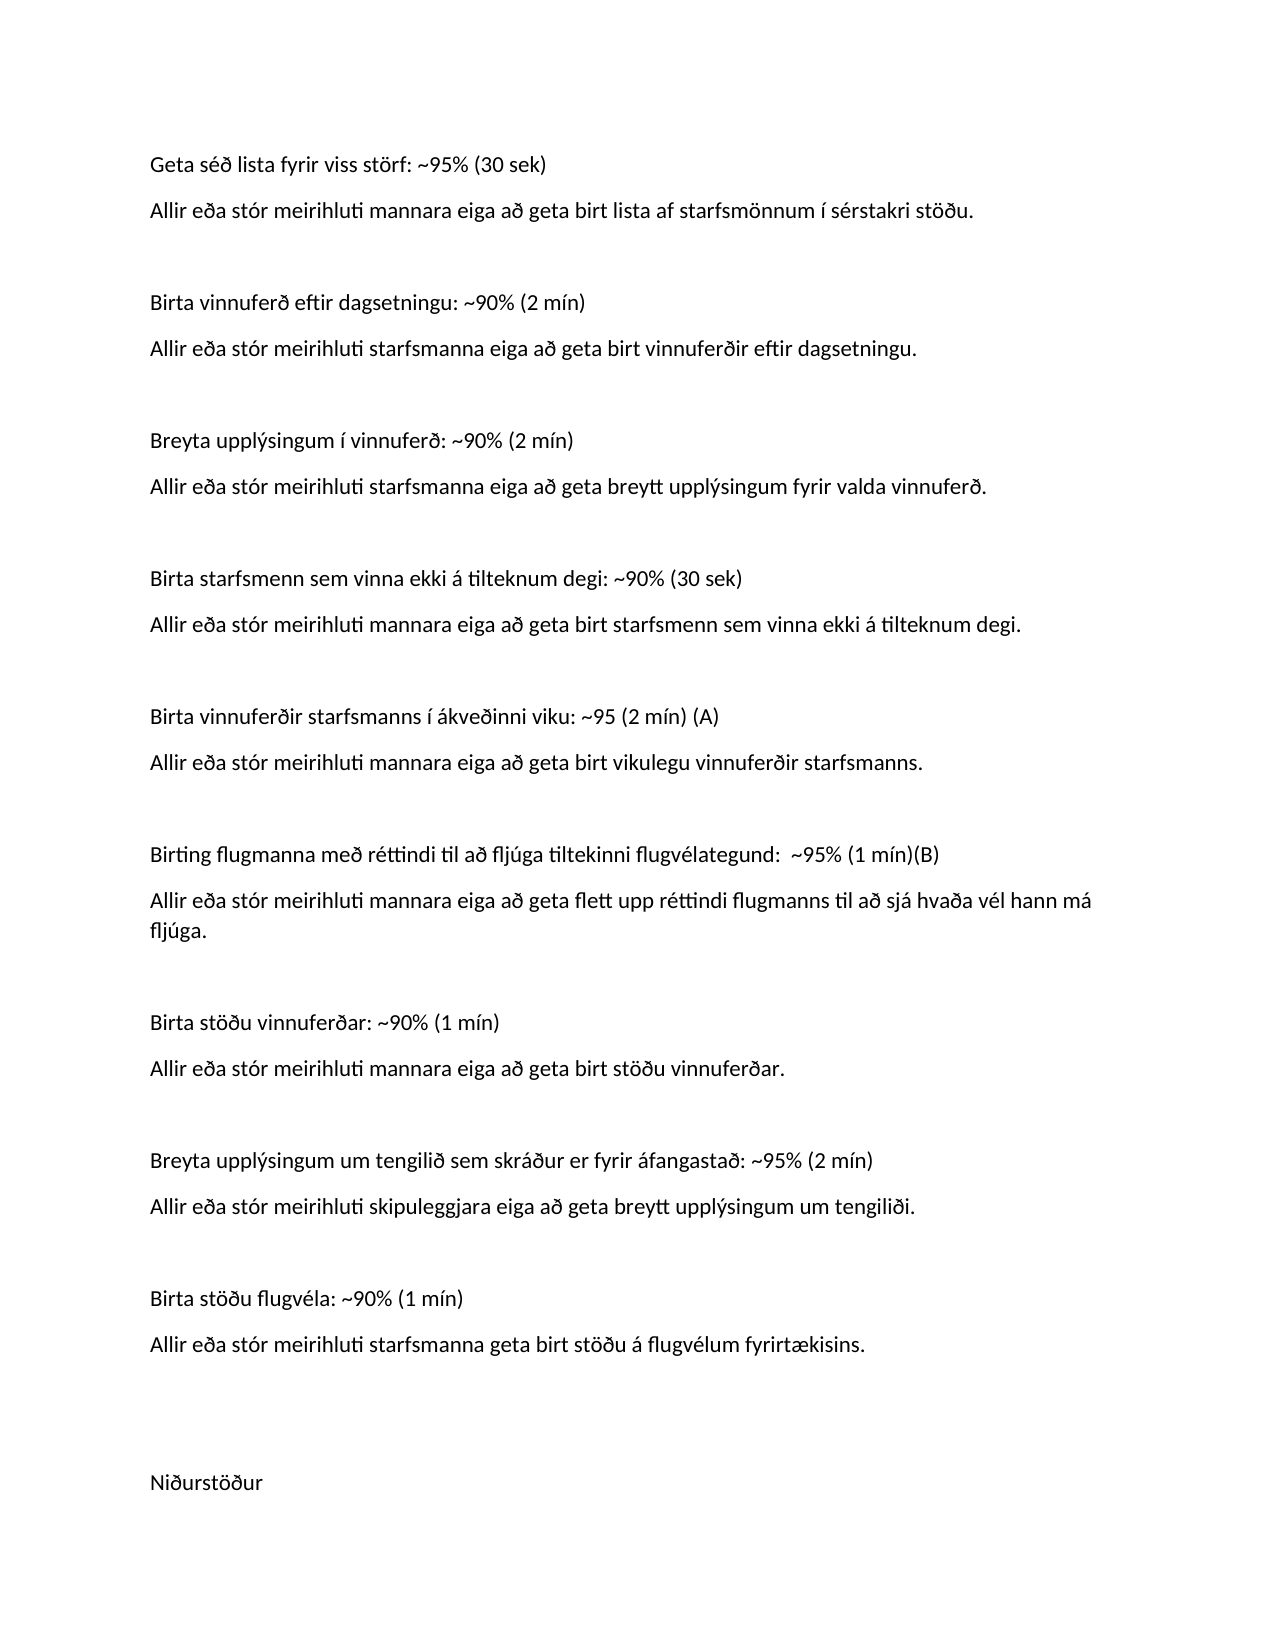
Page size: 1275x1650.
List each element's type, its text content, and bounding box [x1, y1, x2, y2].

text Breyta upplýsingum um tengilið sem skráður er fyrir áfangastað: ~95% (2 mín) [150, 1146, 1125, 1174]
text Niðurstöður [150, 1468, 1125, 1497]
text Birta vinnuferðir starfsmanns í ákveðinni viku: ~95 (2 mín) (A) [150, 702, 1125, 731]
text Birta starfsmenn sem vinna ekki á tilteknum degi: ~90% (30 sek) [150, 564, 1125, 592]
text Allir eða stór meirihluti mannara eiga að geta birt stöðu vinnuferðar. [150, 1054, 1125, 1082]
text Allir eða stór meirihluti skipuleggjara eiga að geta breytt upplýsingum um tengiliði. [150, 1192, 1125, 1220]
text Birta stöðu vinnuferðar: ~90% (1 mín) [150, 1008, 1125, 1036]
text Geta séð lista fyrir viss störf: ~95% (30 sek) [150, 150, 1125, 178]
text Allir eða stór meirihluti mannara eiga að geta birt starfsmenn sem vinna ekki á tilteknum degi. [150, 610, 1125, 638]
text Allir eða stór meirihluti starfsmanna eiga að geta birt vinnuferðir eftir dagsetningu. [150, 334, 1125, 362]
text Birting flugmanna með réttindi til að fljúga tiltekinni flugvélategund: ~95% (1 mín)(B) [150, 841, 1125, 869]
text Breyta upplýsingum í vinnuferð: ~90% (2 mín) [150, 426, 1125, 454]
text Allir eða stór meirihluti starfsmanna eiga að geta breytt upplýsingum fyrir valda vinnuferð. [150, 472, 1125, 500]
text Birta stöðu flugvéla: ~90% (1 mín) [150, 1284, 1125, 1312]
text Allir eða stór meirihluti starfsmanna geta birt stöðu á flugvélum fyrirtækisins. [150, 1330, 1125, 1358]
text Allir eða stór meirihluti mannara eiga að geta flett upp réttindi flugmanns til að sjá hvaða vél hann má fljúga. [150, 887, 1125, 944]
text Birta vinnuferð eftir dagsetningu: ~90% (2 mín) [150, 288, 1125, 316]
text Allir eða stór meirihluti mannara eiga að geta birt lista af starfsmönnum í sérstakri stöðu. [150, 196, 1125, 224]
text Allir eða stór meirihluti mannara eiga að geta birt vikulegu vinnuferðir starfsmanns. [150, 748, 1125, 777]
